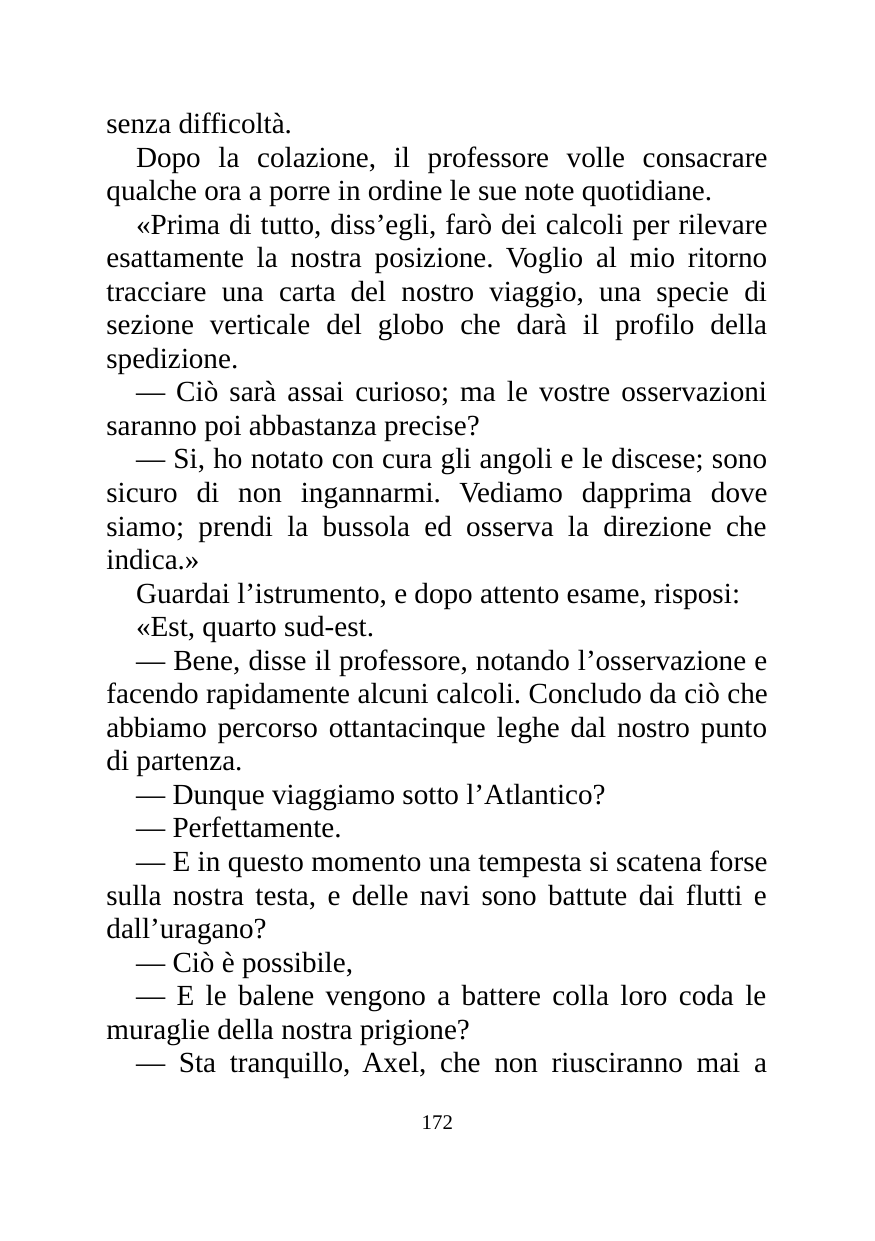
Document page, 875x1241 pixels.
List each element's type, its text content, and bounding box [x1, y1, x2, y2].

text Dopo la colazione, il professore volle consacrare qualche ora a porre in ordine le sue note quotidiane. [106, 140, 768, 207]
text «Prima di tutto, diss’egli, farò dei calcoli per rilevare esattamente la nostra posizione. Voglio al mio ritorno tracciare una carta del nostro viaggio, una specie di sezione verticale del globo che darà il profilo della spedizione. [106, 207, 768, 374]
text Guardai l’istrumento, e dopo attento esame, risposi: [106, 576, 768, 609]
text — E in questo momento una tempesta si scatena forse sulla nostra testa, e delle navi sono battute dai flutti e dall’uragano? [106, 844, 768, 945]
text — Sta tranquillo, Axel, che non riusciranno mai a [106, 1045, 768, 1079]
text — Ciò sarà assai curioso; ma le vostre osservazioni saranno poi abbastanza precise? [106, 374, 768, 442]
text — E le balene vengono a battere colla loro coda le muraglie della nostra prigione? [106, 978, 768, 1045]
text — Perfettamente. [106, 811, 768, 844]
text «Est, quarto sud-est. [106, 609, 768, 643]
text — Dunque viaggiamo sotto l’Atlantico? [106, 777, 768, 811]
text — Bene, disse il professore, notando l’osservazione e facendo rapidamente alcuni calcoli. Concludo da ciò che abbiamo percorso ottantacinque leghe dal nostro punto di partenza. [106, 643, 768, 777]
text — Si, ho notato con cura gli angoli e le discese; sono sicuro di non ingannarmi. Vediamo dapprima dove siamo; prendi la bussola ed osserva la direzione che indica.» [106, 442, 768, 576]
text senza difficoltà. [106, 106, 768, 140]
text — Ciò è possibile, [106, 945, 768, 978]
